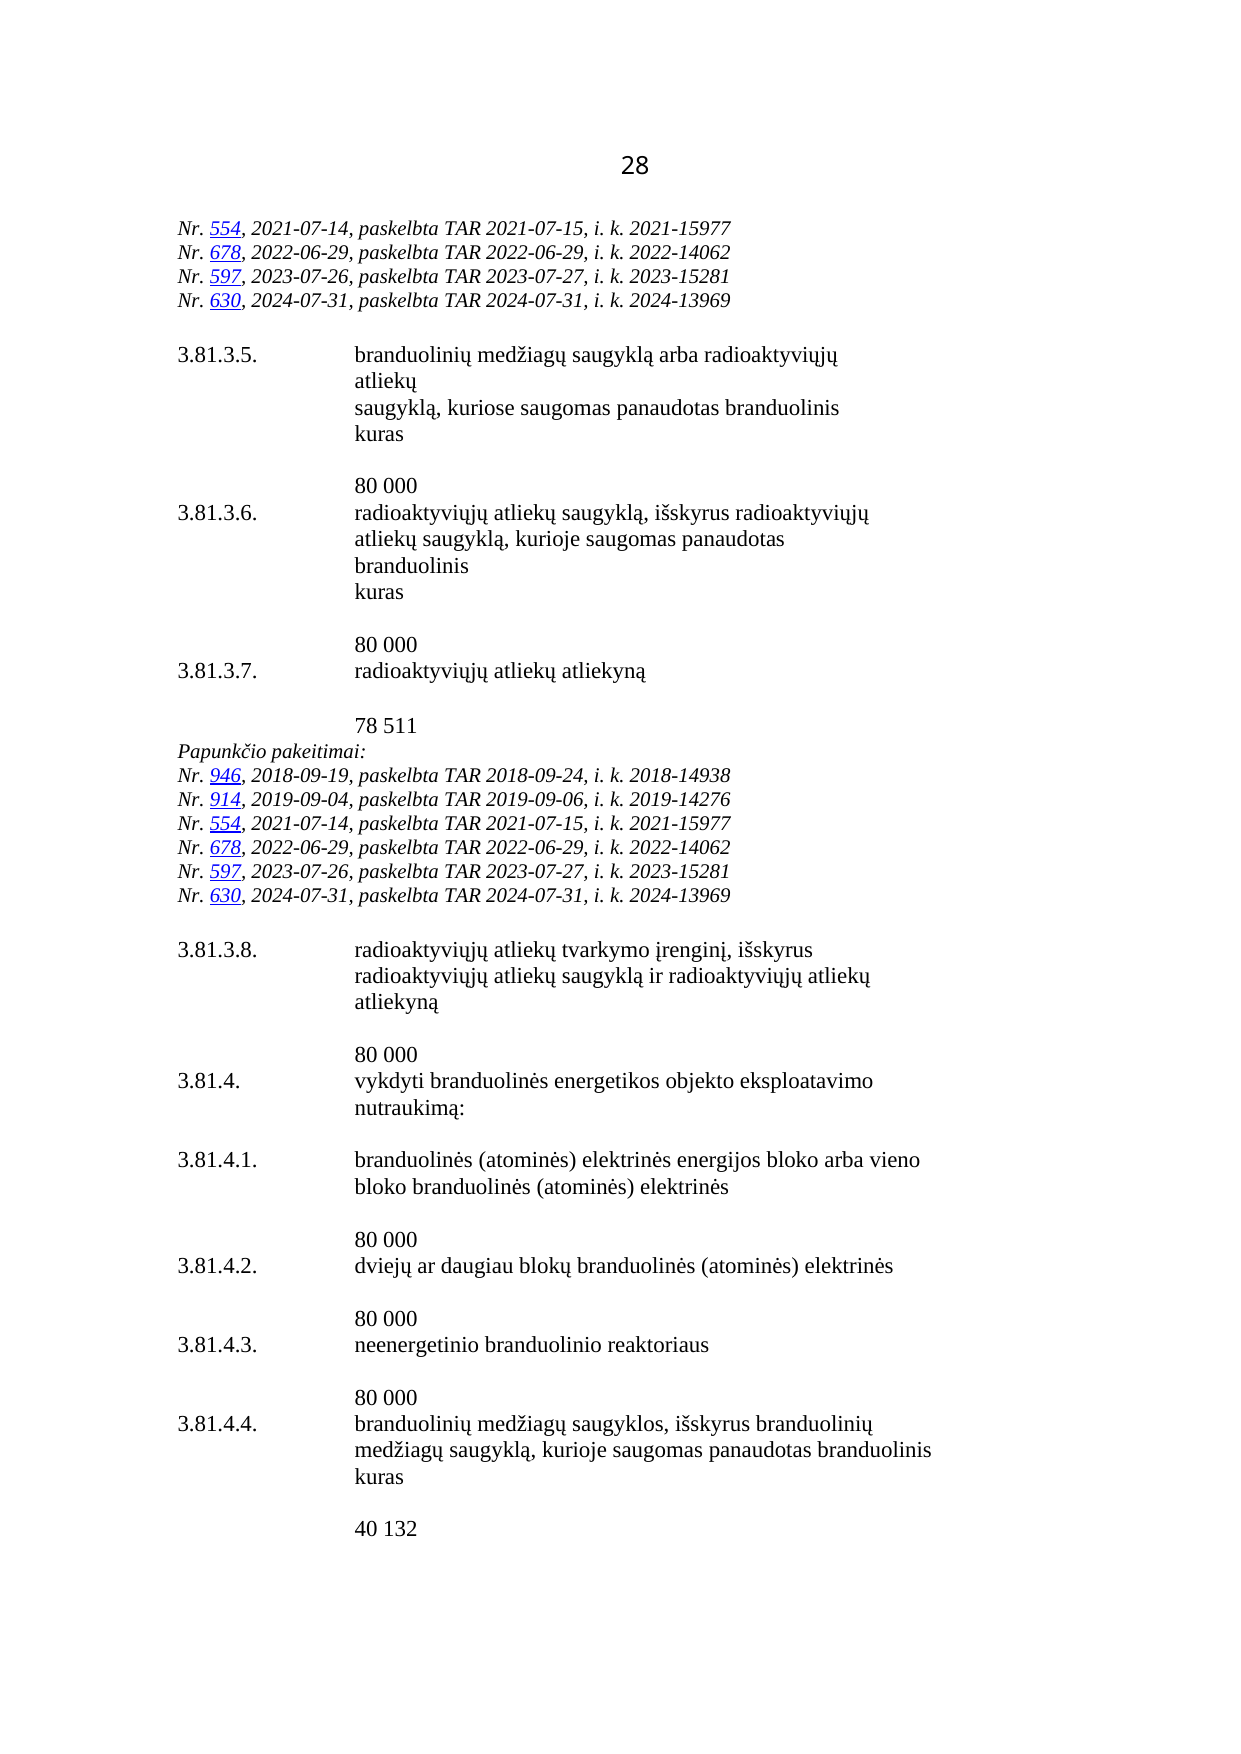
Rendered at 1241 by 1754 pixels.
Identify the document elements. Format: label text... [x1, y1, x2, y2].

text 3.81.3.5. branduolinių medžiagų saugyklą arba radioaktyviųjų atliekų [177, 341, 892, 393]
text Nr. 630, 2024-07-31, paskelbta TAR 2024-07-31, i. k. 2024-13969 [177, 288, 1092, 312]
text 3.81.4. vykdyti branduolinės energetikos objekto eksploatavimo nutraukimą: [177, 1067, 945, 1147]
text saugyklą, kuriose saugomas panaudotas branduolinis kuras 80 000 [354, 393, 892, 499]
text Nr. 630, 2024-07-31, paskelbta TAR 2024-07-31, i. k. 2024-13969 [177, 883, 1092, 907]
text radioaktyviųjų atliekų saugyklą ir radioaktyviųjų atliekų [354, 962, 892, 988]
text atliekyną 80 000 [354, 988, 892, 1067]
text Nr. 554, 2021-07-14, paskelbta TAR 2021-07-15, i. k. 2021-15977 [177, 216, 1092, 240]
text atliekų saugyklą, kurioje saugomas panaudotas branduolinis [354, 525, 892, 578]
text 3.81.4.3. neenergetinio branduolinio reaktoriaus 80 000 [177, 1331, 945, 1410]
text 3.81.3.6. radioaktyviųjų atliekų saugyklą, išskyrus radioaktyviųjų [177, 499, 892, 525]
text 3.81.3.8. radioaktyviųjų atliekų tvarkymo įrenginį, išskyrus [177, 936, 892, 962]
text 3.81.3.7. radioaktyviųjų atliekų atliekyną 78 511 [177, 657, 945, 738]
text Papunkčio pakeitimai: [177, 738, 1092, 763]
text 3.81.4.4. branduolinių medžiagų saugyklos, išskyrus branduolinių medžiagų saugyklą, kurioje saugomas panaudotas branduolinis kuras 40 132 [177, 1410, 945, 1542]
text Nr. 946, 2018-09-19, paskelbta TAR 2018-09-24, i. k. 2018-14938 [177, 763, 1092, 787]
text 3.81.4.2. dviejų ar daugiau blokų branduolinės (atominės) elektrinės 80 000 [177, 1252, 945, 1331]
text Nr. 554, 2021-07-14, paskelbta TAR 2021-07-15, i. k. 2021-15977 [177, 811, 1092, 835]
text kuras 80 000 [354, 578, 892, 657]
text Nr. 678, 2022-06-29, paskelbta TAR 2022-06-29, i. k. 2022-14062 [177, 835, 1092, 859]
text Nr. 597, 2023-07-26, paskelbta TAR 2023-07-27, i. k. 2023-15281 [177, 859, 1092, 883]
text 3.81.4.1. branduolinės (atominės) elektrinės energijos bloko arba vieno bloko branduolinės (atominės) elektrinės 80 000 [177, 1147, 945, 1252]
text Nr. 597, 2023-07-26, paskelbta TAR 2023-07-27, i. k. 2023-15281 [177, 264, 1092, 288]
text Nr. 678, 2022-06-29, paskelbta TAR 2022-06-29, i. k. 2022-14062 [177, 240, 1092, 264]
text Nr. 914, 2019-09-04, paskelbta TAR 2019-09-06, i. k. 2019-14276 [177, 787, 1092, 811]
